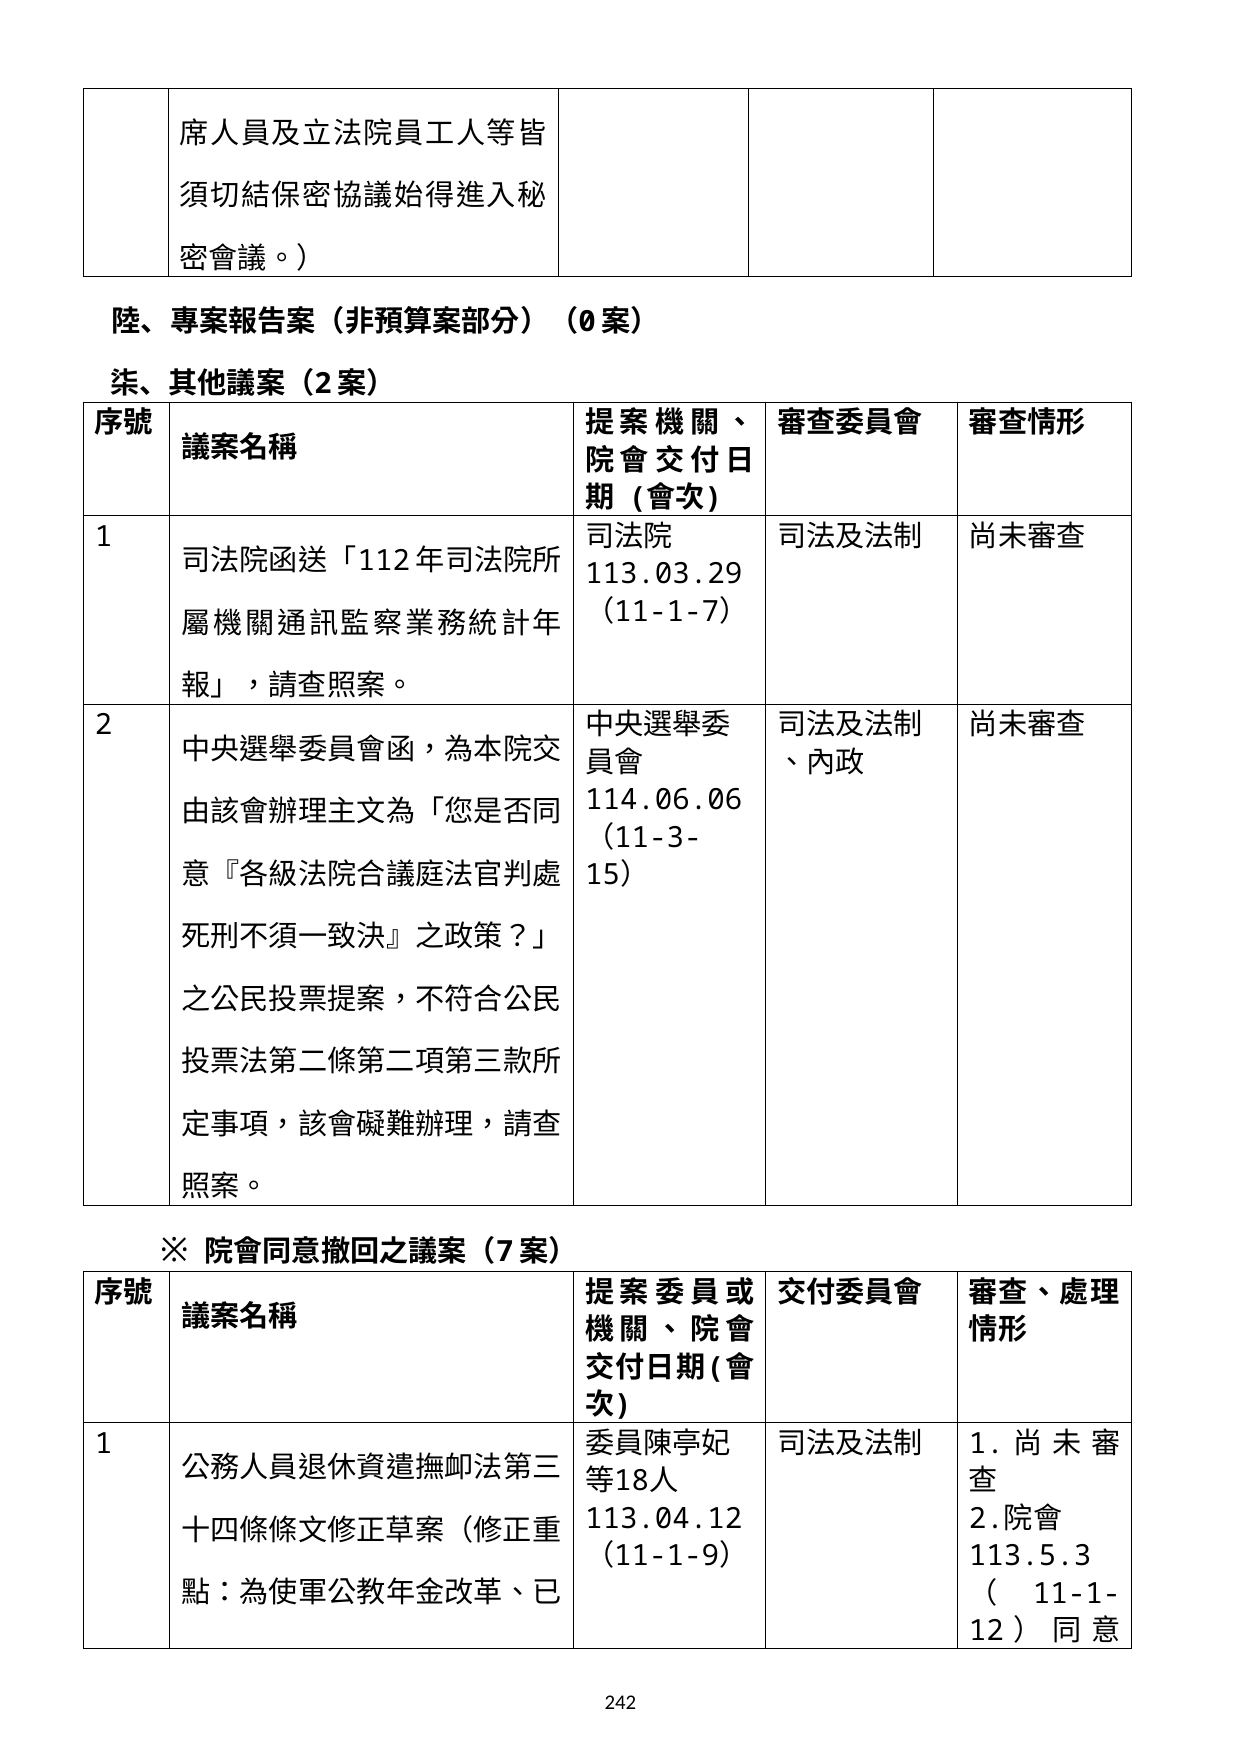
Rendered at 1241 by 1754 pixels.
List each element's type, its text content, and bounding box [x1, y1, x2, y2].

table_header 提案機關、院會交付日期 (會次) [574, 403, 765, 515]
table_cell 2 [84, 705, 169, 1205]
table_header 議案名稱 [170, 403, 573, 515]
table_cell [749, 89, 933, 276]
table_cell [559, 89, 748, 276]
table_header 提案委員或機關、院會交付日期(會次) [574, 1272, 765, 1422]
table_cell 中央選舉委員會 114.06.06 （11-3-15） [574, 705, 765, 1205]
table_header 議案名稱 [170, 1272, 573, 1422]
subtitle 陸、專案報告案（非預算案部分）（0案） [75, 297, 1165, 339]
table_cell 席人員及立法院員工人等皆須切結保密協議始得進入秘密會議。） [169, 89, 558, 276]
table_header 序號 [84, 403, 169, 515]
table_cell 公務人員退休資遣撫卹法第三十四條條文修正草案（修正重點：為使軍公教年金改革、已 [170, 1423, 573, 1648]
table_cell 司法及法制 [766, 1423, 957, 1648]
table_header 審查情形 [958, 403, 1131, 515]
table_cell [934, 89, 1131, 276]
table_header 序號 [84, 1272, 169, 1422]
table_cell 1 [84, 516, 169, 704]
table_cell 司法及法制、內政 [766, 705, 957, 1205]
table_cell 中央選舉委員會函，為本院交由該會辦理主文為「您是否同意『各級法院合議庭法官判處死刑不須一致決』之政策？」之公民投票提案，不符合公民投票法第二條第二項第三款所定事項，該會礙難辦理，請查照案。 [170, 705, 573, 1205]
table_cell 司法及法制 [766, 516, 957, 704]
table_header 審查委員會 [766, 403, 957, 515]
table_cell 1.尚未審查 2.院會 113.5.3 （11-1-12）同意 [958, 1423, 1131, 1648]
table_cell 1 [84, 1423, 169, 1648]
table_header 交付委員會 [766, 1272, 957, 1422]
table_header 審查、處理情形 [958, 1272, 1131, 1422]
table_cell 尚未審查 [958, 705, 1131, 1205]
table_cell 委員陳亭妃等18人 113.04.12 （11-1-9） [574, 1423, 765, 1648]
table_cell 尚未審查 [958, 516, 1131, 704]
table_cell [84, 89, 168, 276]
table_cell 司法院函送「112年司法院所屬機關通訊監察業務統計年報」，請查照案。 [170, 516, 573, 704]
table_cell 司法院 113.03.29 （11-1-7） [574, 516, 765, 704]
list 院會同意撤回之議案（7案） [154, 1226, 1165, 1271]
subtitle 柒、其他議案（2案） [75, 359, 1165, 402]
